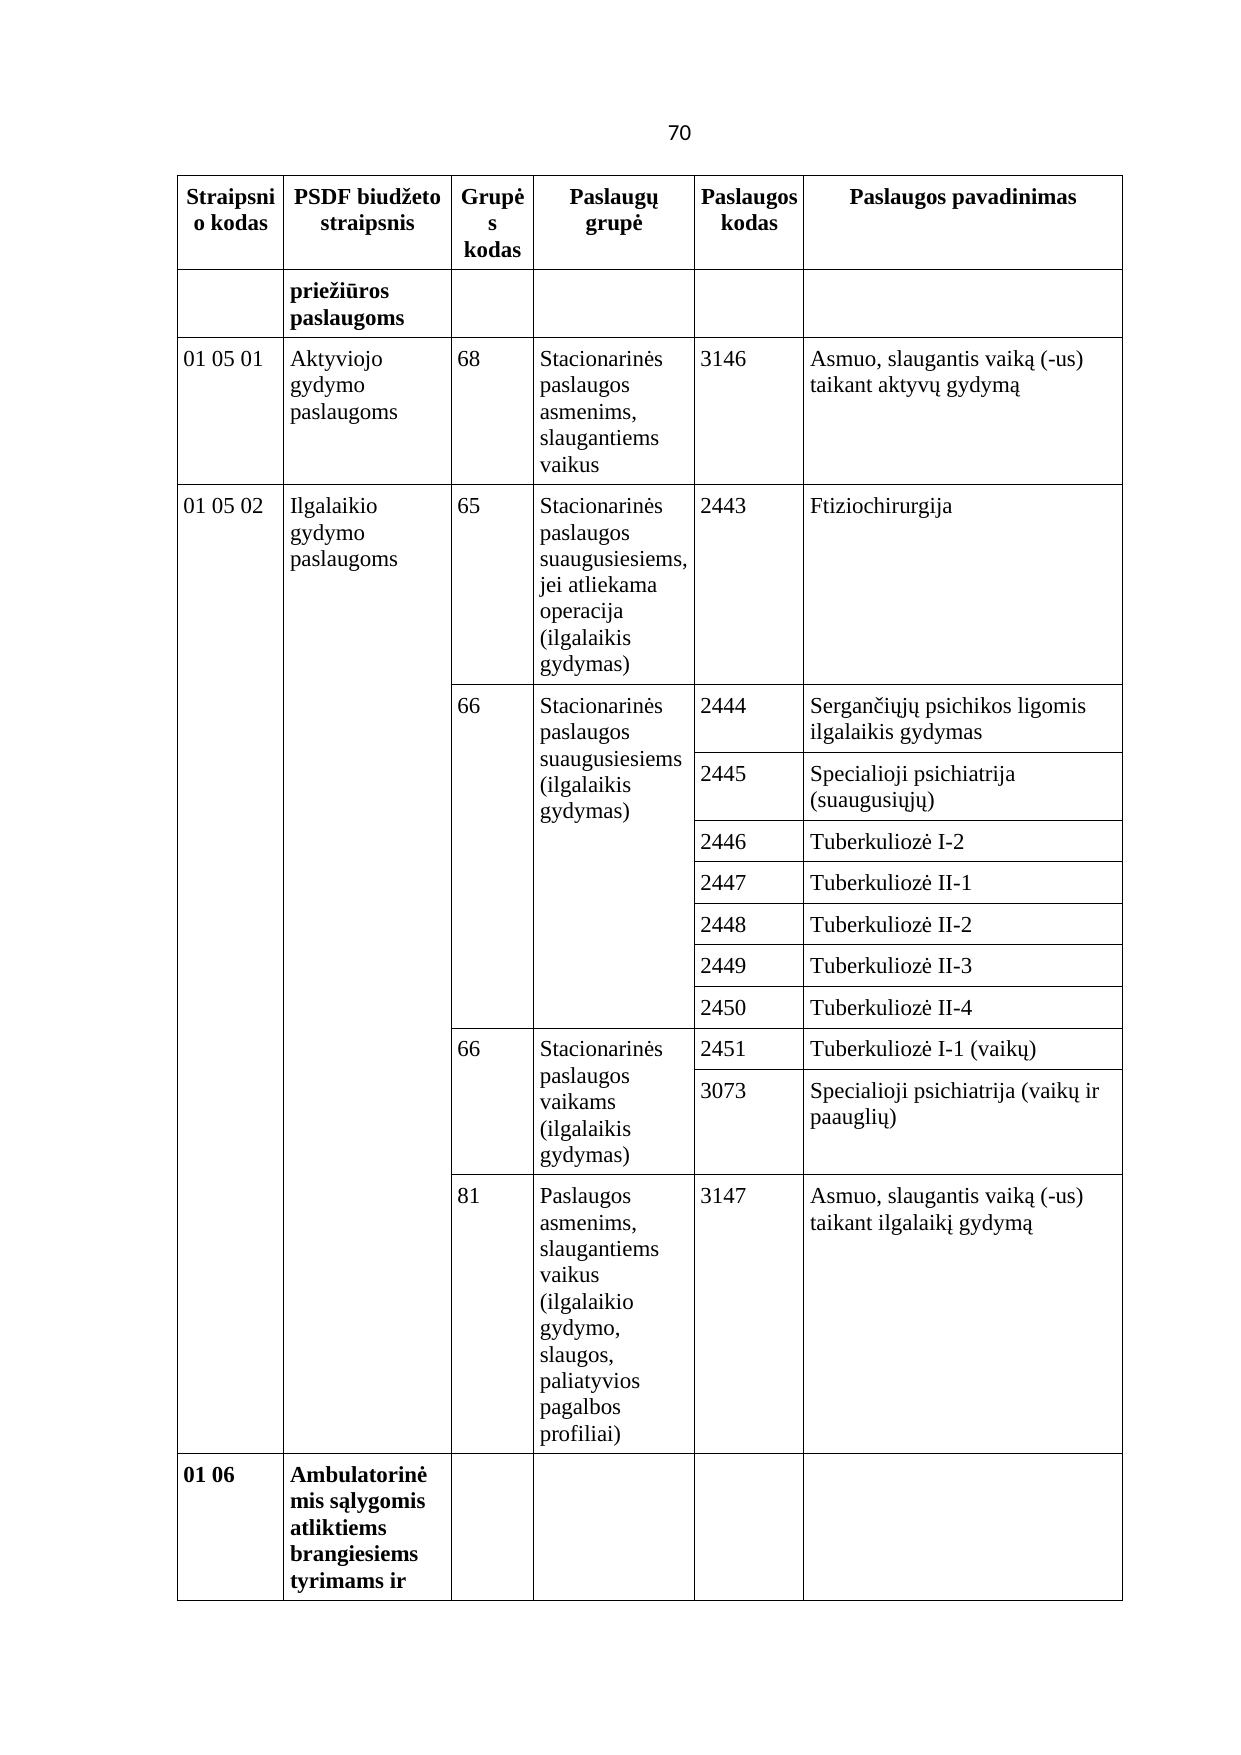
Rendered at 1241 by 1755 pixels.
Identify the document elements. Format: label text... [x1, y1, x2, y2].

table_cell [804, 1454, 1122, 1600]
table_cell 3073 [695, 1070, 803, 1174]
table_cell Tuberkuliozė II-3 [804, 945, 1122, 986]
table_cell 2450 [695, 987, 803, 1027]
table_cell Tuberkuliozė II-1 [804, 862, 1122, 903]
table_cell 81 [452, 1175, 533, 1453]
table_cell [284, 684, 451, 752]
table_cell 66 [452, 1029, 533, 1069]
table_cell 2451 [695, 1029, 803, 1069]
table_cell [178, 986, 283, 1027]
table_cell [452, 1454, 533, 1600]
table_cell [534, 986, 694, 1027]
table_cell [178, 270, 283, 337]
table_header PSDF biudžeto straipsnis [284, 176, 451, 269]
table_cell [284, 820, 451, 861]
table_cell Stacionarinės paslaugos vaikams (ilgalaikis gydymas) [534, 1029, 694, 1174]
table_header Straipsnio kodas [178, 176, 283, 269]
table_cell 2449 [695, 945, 803, 986]
table_cell Ambulatorinėmis sąlygomis atliktiems brangiesiems tyrimams ir [284, 1454, 451, 1600]
table_cell 66 [452, 685, 533, 752]
table_cell priežiūros paslaugoms [284, 270, 451, 337]
table_cell [452, 270, 533, 337]
table_cell Stacionarinės paslaugos suaugusiesiems, jei atliekama operacija (ilgalaikis gydymas) [534, 485, 694, 684]
table_cell Specialioji psichiatrija (suaugusiųjų) [804, 753, 1122, 819]
table_cell Tuberkuliozė I-2 [804, 821, 1122, 861]
table_cell Paslaugos asmenims, slaugantiems vaikus (ilgalaikio gydymo, slaugos, paliatyvios pagalbos profiliai) [534, 1175, 694, 1453]
table_cell 2443 [695, 485, 803, 684]
table_cell [178, 861, 283, 903]
table_cell Ftiziochirurgija [804, 485, 1122, 684]
table_cell 3146 [695, 338, 803, 484]
table_cell [284, 861, 451, 903]
table_cell [178, 752, 283, 819]
table_cell [695, 1454, 803, 1600]
table_cell [284, 903, 451, 944]
table_cell Tuberkuliozė II-4 [804, 987, 1122, 1027]
table_cell 2444 [695, 685, 803, 752]
table_cell [178, 684, 283, 752]
table_cell 01 05 02 [178, 485, 283, 684]
table_cell Stacionarinės paslaugos suaugusiesiems (ilgalaikis gydymas) [534, 685, 694, 903]
table_cell [534, 944, 694, 986]
table_cell Asmuo, slaugantis vaiką (-us) taikant aktyvų gydymą [804, 338, 1122, 484]
table_cell [534, 903, 694, 944]
table_header Paslaugų grupė [534, 176, 694, 269]
table_cell Ilgalaikio gydymo paslaugoms [284, 485, 451, 684]
table_cell Specialioji psichiatrija (vaikų ir paauglių) [804, 1070, 1122, 1174]
table_cell [178, 1174, 283, 1453]
table_cell [452, 752, 533, 819]
table_cell [452, 1069, 533, 1174]
table_cell [284, 752, 451, 819]
table_cell [452, 861, 533, 903]
table_cell [284, 944, 451, 986]
table_cell [284, 1069, 451, 1174]
table_cell [178, 820, 283, 861]
table_cell Sergančiųjų psichikos ligomis ilgalaikis gydymas [804, 685, 1122, 752]
table_cell [284, 986, 451, 1027]
table_cell Tuberkuliozė I-1 (vaikų) [804, 1029, 1122, 1069]
table_cell [452, 986, 533, 1027]
table_cell [452, 820, 533, 861]
table_cell Stacionarinės paslaugos asmenims, slaugantiems vaikus [534, 338, 694, 484]
table_cell [284, 1028, 451, 1069]
table_cell 3147 [695, 1175, 803, 1453]
table_header Grupės kodas [452, 176, 533, 269]
table_cell 65 [452, 485, 533, 684]
table_header Paslaugos kodas [695, 176, 803, 269]
table_cell 2448 [695, 904, 803, 944]
table_header Paslaugos pavadinimas [804, 176, 1122, 269]
table_cell 2446 [695, 821, 803, 861]
table_cell [178, 1069, 283, 1174]
table_cell Asmuo, slaugantis vaiką (-us) taikant ilgalaikį gydymą [804, 1175, 1122, 1453]
table_cell [178, 1028, 283, 1069]
table_cell 01 05 01 [178, 338, 283, 484]
table_cell [178, 944, 283, 986]
table_cell [534, 270, 694, 337]
table_cell Aktyviojo gydymo paslaugoms [284, 338, 451, 484]
table_cell [534, 1454, 694, 1600]
table_cell [178, 903, 283, 944]
table_cell [284, 1174, 451, 1453]
table_cell [695, 270, 803, 337]
table_cell 2445 [695, 753, 803, 819]
table_cell Tuberkuliozė II-2 [804, 904, 1122, 944]
table_cell [452, 903, 533, 944]
table_cell 01 06 [178, 1454, 283, 1600]
table_cell 68 [452, 338, 533, 484]
table_cell [452, 944, 533, 986]
table_cell 2447 [695, 862, 803, 903]
table_cell [804, 270, 1122, 337]
